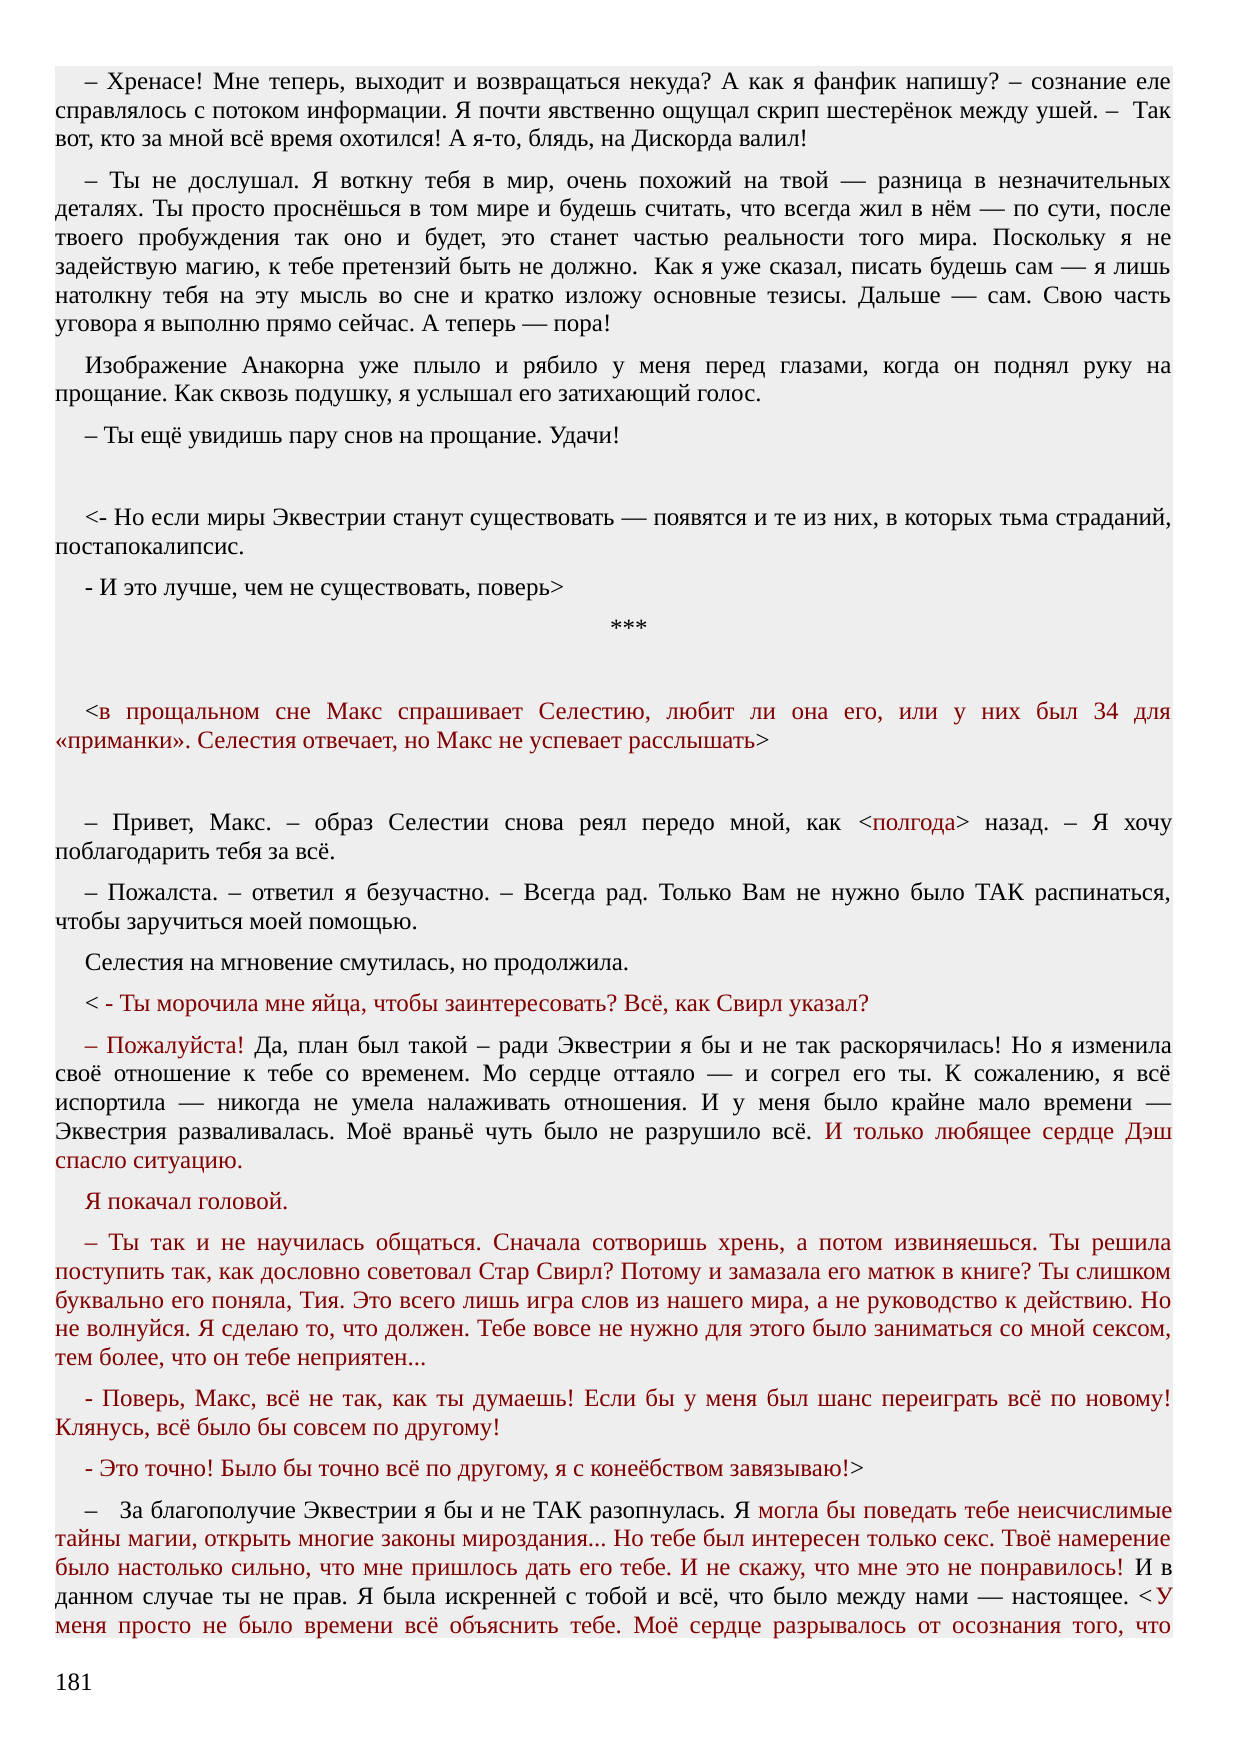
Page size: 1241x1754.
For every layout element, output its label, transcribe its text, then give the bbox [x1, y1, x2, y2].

text *** [55, 613, 1173, 642]
text - Поверь, Макс, всё не так, как ты думаешь! Если бы у меня был шанс переиграть всё по новому! Клянусь, всё было бы совсем по другому! [55, 1383, 1173, 1441]
text - И это лучше, чем не существовать, поверь> [55, 572, 1173, 601]
text Я покачал головой. [55, 1186, 1173, 1215]
text – Ты так и не научилась общаться. Сначала сотворишь хрень, а потом извиняешься. Ты решила поступить так, как дословно советовал Стар Свирл? Потому и замазала его матюк в книге? Ты слишком буквально его поняла, Тия. Это всего лишь игра слов из нашего мира, а не руководство к действию. Но не волнуйся. Я сделаю то, что должен. Тебе вовсе не нужно для этого было заниматься со мной сексом, тем более, что он тебе неприятен... [55, 1227, 1173, 1371]
text <- Но если миры Эквестрии станут существовать — появятся и те из них, в которых тьма страданий, постапокалипсис. [55, 502, 1173, 560]
text – Привет, Макс. – образ Селестии снова реял передо мной, как <полгода> назад. – Я хочу поблагодарить тебя за всё. [55, 807, 1173, 865]
text - Это точно! Было бы точно всё по другому, я с конеёбством завязываю!> [55, 1453, 1173, 1482]
text – Ты ещё увидишь пару снов на прощание. Удачи! [55, 420, 1173, 448]
text Селестия на мгновение смутилась, но продолжила. [55, 947, 1173, 976]
text < - Ты морочила мне яйца, чтобы заинтересовать? Всё, как Свирл указал? [55, 988, 1173, 1017]
text Изображение Анакорна уже плыло и рябило у меня перед глазами, когда он поднял руку на прощание. Как сквозь подушку, я услышал его затихающий голос. [55, 350, 1173, 407]
text – За благополучие Эквестрии я бы и не ТАК разопнулась. Я могла бы поведать тебе неисчислимые тайны магии, открыть многие законы мироздания... Но тебе был интересен только секс. Твоё намерение было настолько сильно, что мне пришлось дать его тебе. И не скажу, что мне это не понравилось! И в данном случае ты не прав. Я была искренней с тобой и всё, что было между нами — настоящее. <У меня просто не было времени всё объяснить тебе. Моё сердце разрывалось от осознания того, что [55, 1495, 1173, 1638]
text <в прощальном сне Макс спрашивает Селестию, любит ли она его, или у них был 34 для «приманки». Селестия отвечает, но Макс не успевает расслышать> [55, 696, 1173, 753]
text – Хренасе! Мне теперь, выходит и возвращаться некуда? А как я фанфик напишу? – сознание еле справлялось с потоком информации. Я почти явственно ощущал скрип шестерёнок между ушей. – Так вот, кто за мной всё время охотился! А я-то, блядь, на Дискорда валил! [55, 66, 1173, 152]
text – Пожалста. – ответил я безучастно. – Всегда рад. Только Вам не нужно было ТАК распинаться, чтобы заручиться моей помощью. [55, 877, 1173, 935]
text – Пожалуйста! Да, план был такой – ради Эквестрии я бы и не так раскорячилась! Но я изменила своё отношение к тебе со временем. Мо сердце оттаяло — и согрел его ты. К сожалению, я всё испортила — никогда не умела налаживать отношения. И у меня было крайне мало времени — Эквестрия разваливалась. Моё враньё чуть было не разрушило всё. И только любящее сердце Дэш спасло ситуацию. [55, 1030, 1173, 1173]
text – Ты не дослушал. Я воткну тебя в мир, очень похожий на твой — разница в незначительных деталях. Ты просто проснёшься в том мире и будешь считать, что всегда жил в нём — по сути, после твоего пробуждения так оно и будет, это станет частью реальности того мира. Поскольку я не задействую магию, к тебе претензий быть не должно. Как я уже сказал, писать будешь сам — я лишь натолкну тебя на эту мысль во сне и кратко изложу основные тезисы. Дальше — сам. Свою часть уговора я выполню прямо сейчас. А теперь — пора! [55, 165, 1173, 337]
